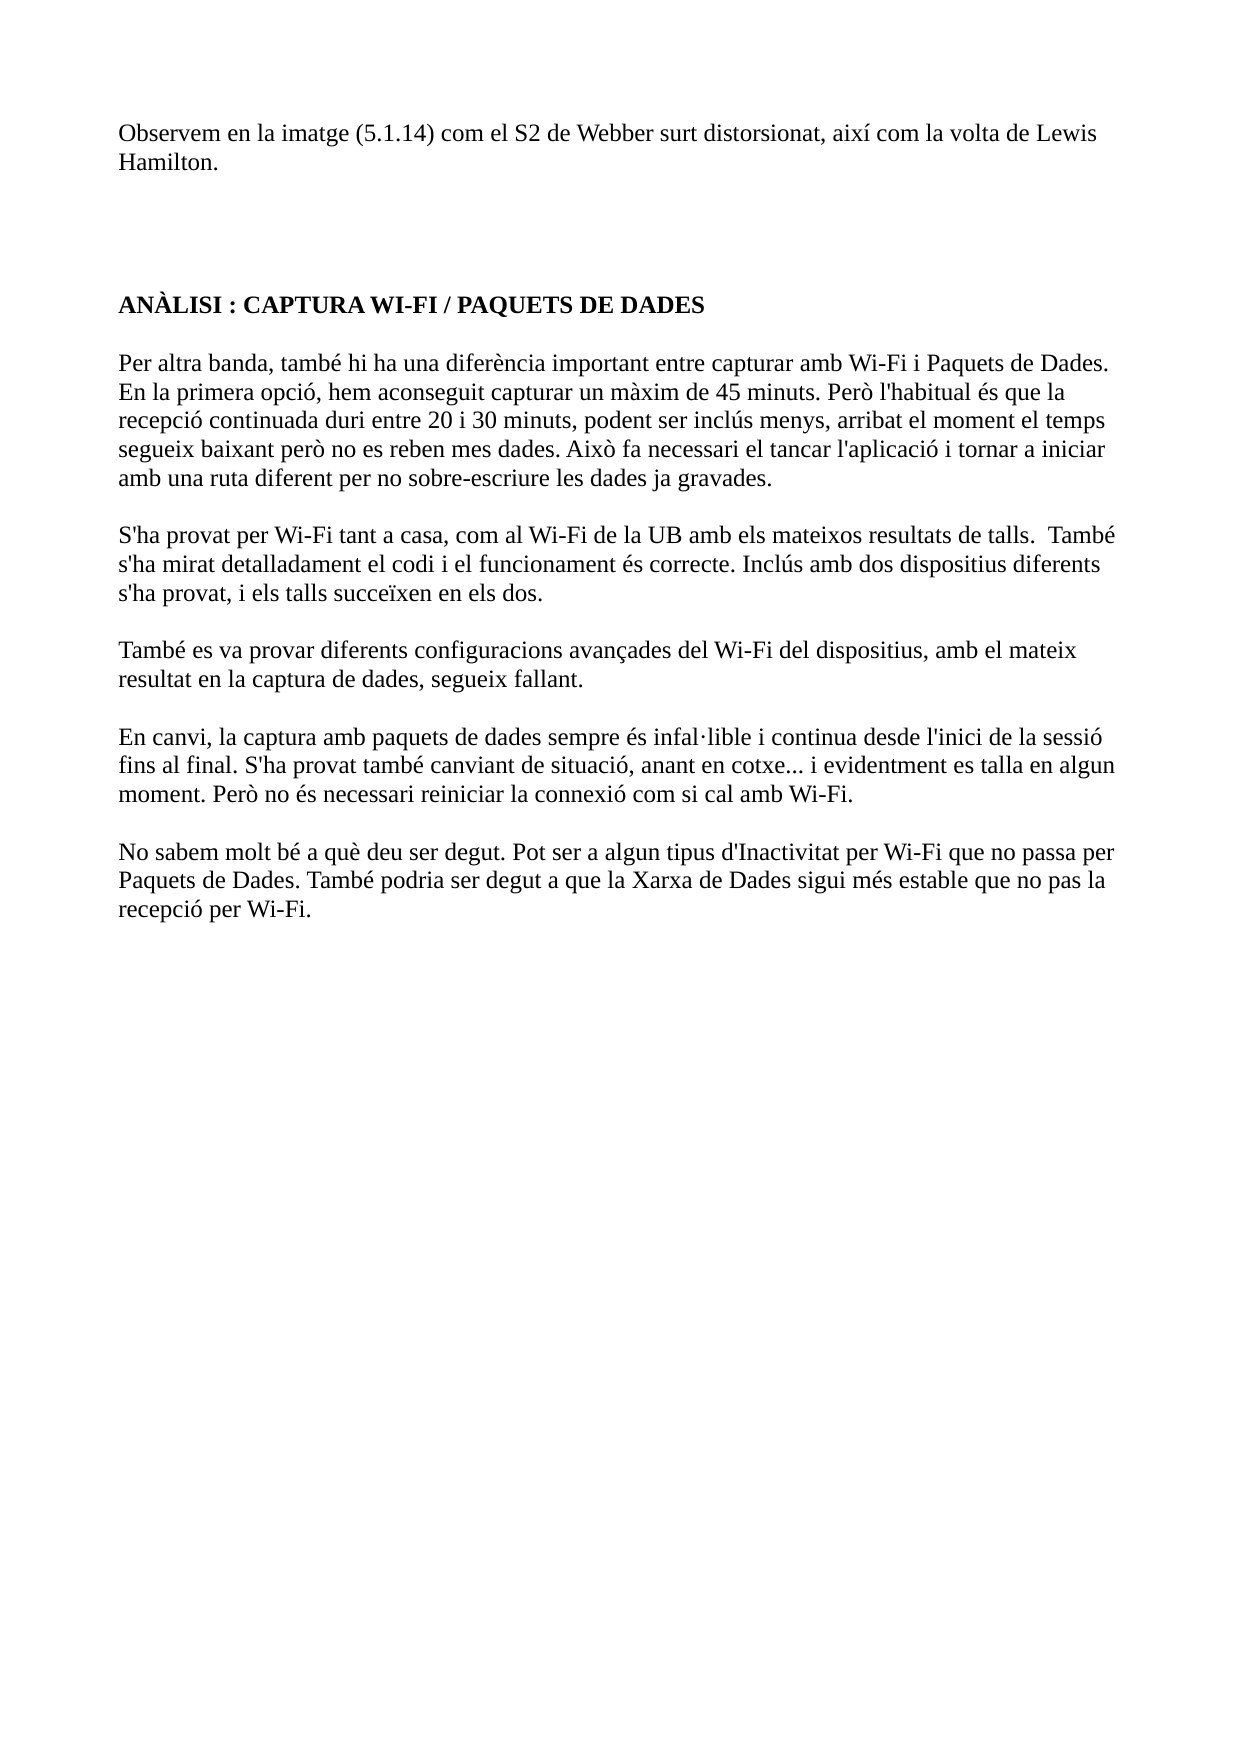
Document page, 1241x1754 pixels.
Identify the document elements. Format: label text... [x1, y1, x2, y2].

text Observem en la imatge (5.1.14) com el S2 de Webber surt distorsionat, així com la volta de Lewis Hamilton. [118, 118, 1122, 176]
text També es va provar diferents configuracions avançades del Wi-Fi del dispositius, amb el mateix resultat en la captura de dades, segueix fallant. [118, 636, 1122, 693]
text Per altra banda, també hi ha una diferència important entre capturar amb Wi-Fi i Paquets de Dades. En la primera opció, hem aconseguit capturar un màxim de 45 minuts. Però l'habitual és que la recepció continuada duri entre 20 i 30 minuts, podent ser inclús menys, arribat el moment el temps segueix baixant però no es reben mes dades. Això fa necessari el tancar l'aplicació i tornar a iniciar amb una ruta diferent per no sobre-escriure les dades ja gravades. [118, 348, 1122, 492]
text En canvi, la captura amb paquets de dades sempre és infal·lible i continua desde l'inici de la sessió fins al final. S'ha provat també canviant de situació, anant en cotxe... i evidentment es talla en algun moment. Però no és necessari reiniciar la connexió com si cal amb Wi-Fi. [118, 722, 1122, 808]
text ANÀLISI : CAPTURA WI-FI / PAQUETS DE DADES [118, 291, 1122, 319]
text No sabem molt bé a què deu ser degut. Pot ser a algun tipus d'Inactivitat per Wi-Fi que no passa per Paquets de Dades. També podria ser degut a que la Xarxa de Dades sigui més estable que no pas la recepció per Wi-Fi. [118, 837, 1122, 923]
text S'ha provat per Wi-Fi tant a casa, com al Wi-Fi de la UB amb els mateixos resultats de talls. També s'ha mirat detalladament el codi i el funcionament és correcte. Inclús amb dos dispositius diferents s'ha provat, i els talls succeïxen en els dos. [118, 521, 1122, 607]
